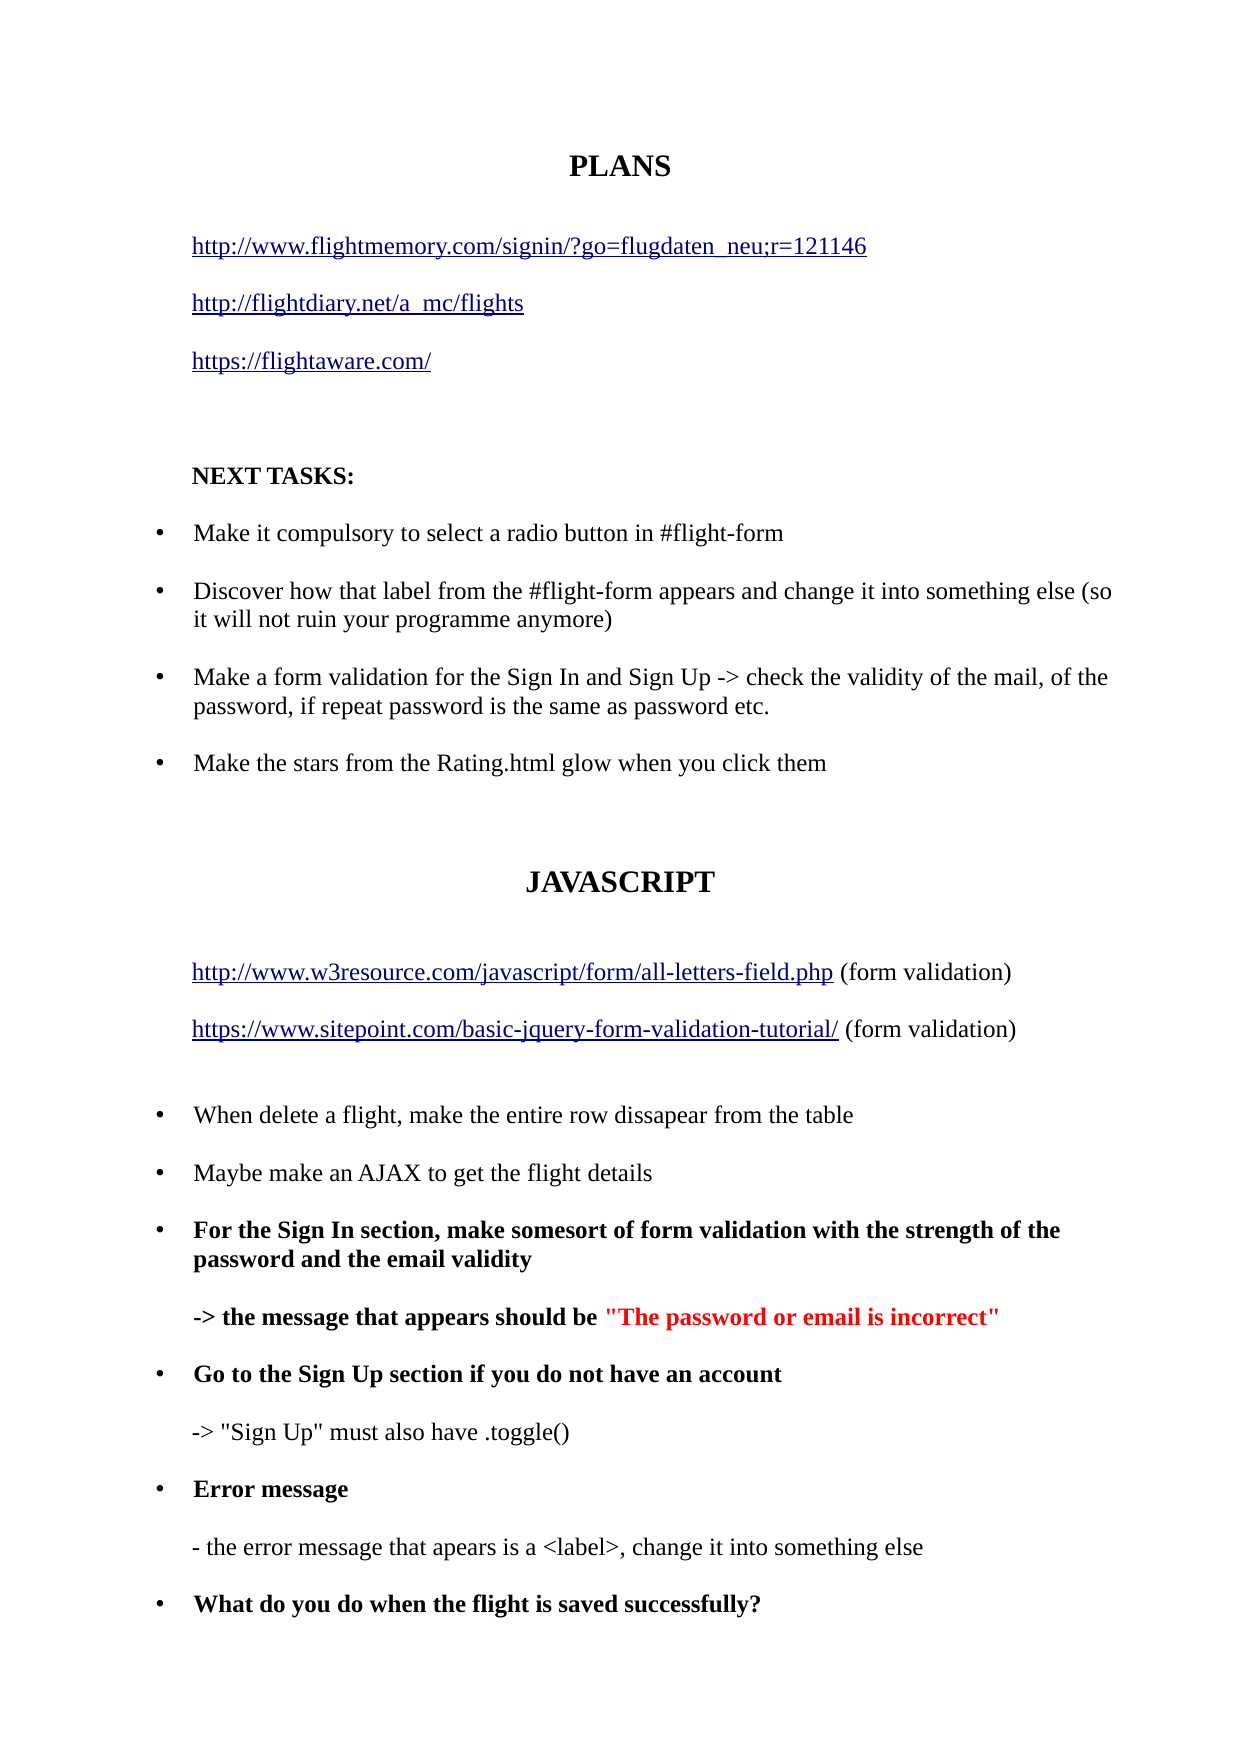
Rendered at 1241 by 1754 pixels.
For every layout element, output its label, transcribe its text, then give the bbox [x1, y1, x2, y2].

list When delete a flight, make the entire row dissapear from the table [156, 1100, 1122, 1129]
text http://www.flightmemory.com/signin/?go=flugdaten_neu;r=121146 [118, 231, 1122, 259]
text JAVASCRIPT [118, 863, 1122, 899]
text http://flightdiary.net/a_mc/flights [118, 288, 1122, 317]
list Make it compulsory to select a radio button in #flight-form [156, 518, 1122, 547]
text https://flightaware.com/ [118, 346, 1122, 374]
text PLANS [118, 147, 1122, 183]
list -> the message that appears should be "The password or email is incorrect" [156, 1302, 1122, 1330]
list For the Sign In section, make somesort of form validation with the strength of the password and the email validity [156, 1215, 1122, 1273]
text -> "Sign Up" must also have .toggle() [118, 1417, 1122, 1445]
text NEXT TASKS: [118, 461, 1122, 489]
list Make a form validation for the Sign In and Sign Up -> check the validity of the mail, of the password, if repeat password is the same as password etc. [156, 662, 1122, 719]
list Maybe make an AJAX to get the flight details [156, 1158, 1122, 1187]
list Make the stars from the Rating.html glow when you click them [156, 748, 1122, 777]
list Discover how that label from the #flight-form appears and change it into something else (so it will not ruin your programme anymore) [156, 576, 1122, 633]
text - the error message that apears is a <label>, change it into something else [118, 1532, 1122, 1560]
list What do you do when the flight is saved successfully? [156, 1589, 1122, 1618]
list Go to the Sign Up section if you do not have an account [156, 1359, 1122, 1388]
text http://www.w3resource.com/javascript/form/all-letters-field.php (form validation) [118, 957, 1122, 985]
text https://www.sitepoint.com/basic-jquery-form-validation-tutorial/ (form validation) [118, 1014, 1122, 1043]
list Error message [156, 1474, 1122, 1503]
